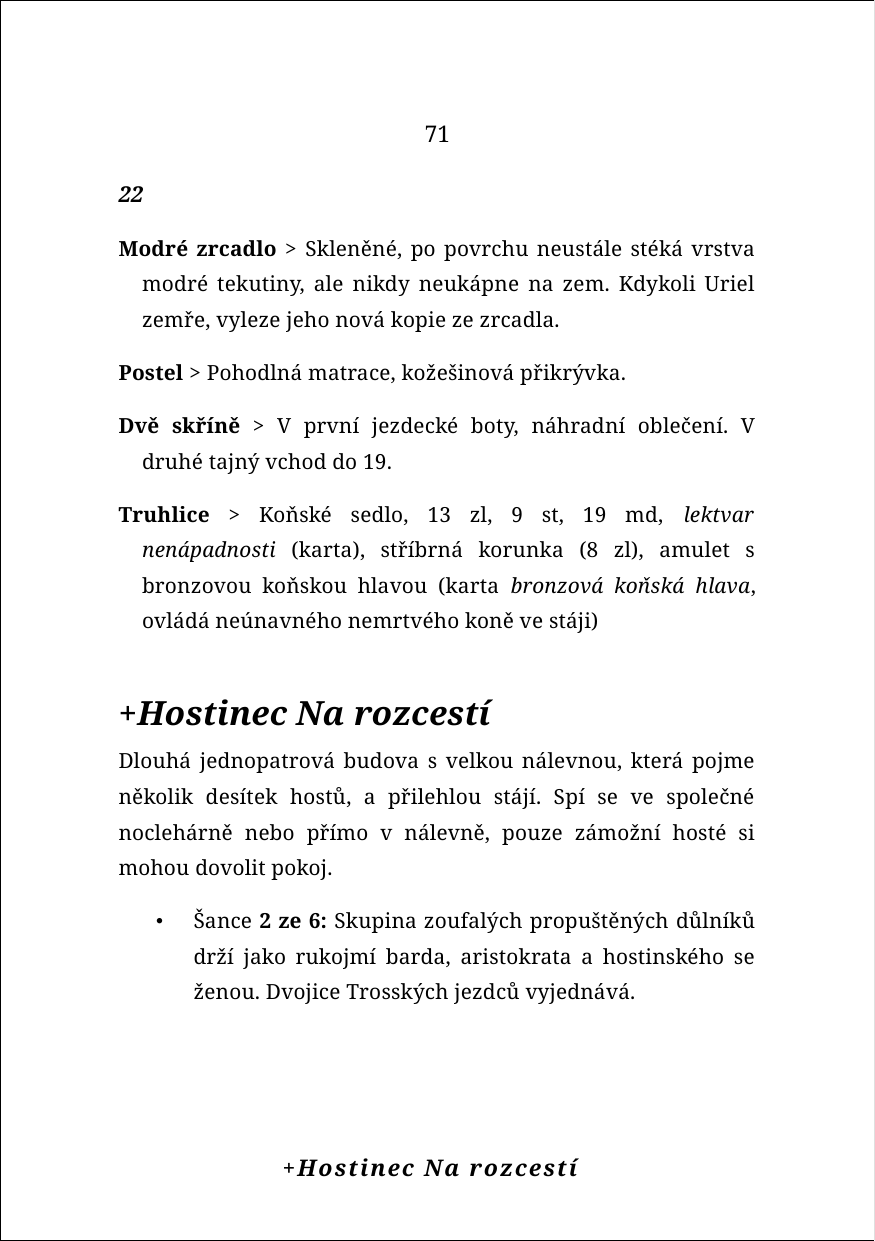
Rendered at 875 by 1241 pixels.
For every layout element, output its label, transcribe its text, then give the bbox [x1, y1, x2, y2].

text Postel > Pohodlná matrace, kožešinová přikrývka. [118, 358, 756, 387]
text Dlouhá jednopatrová budova s velkou nálevnou, která pojme několik desítek hostů, a přilehlou stájí. Spí se ve společné noclehárně nebo přímo v nálevně, pouze zámožní hosté si mohou dovolit pokoj. [118, 747, 756, 882]
text 22 [118, 179, 756, 209]
list Šance 2 ze 6: Skupina zoufalých propuštěných důlníků drží jako rukojmí barda, aristokrata a hostinského se ženou. Dvojice Trosských jezdců vyjednává. [156, 906, 756, 1006]
subtitle +Hostinec Na rozcestí [118, 689, 756, 735]
text Dvě skříně > V první jezdecké boty, náhradní oblečení. V druhé tajný vchod do 19. [118, 411, 756, 475]
text Truhlice > Koňské sedlo, 13 zl, 9 st, 19 md, lektvar nenápadnosti (karta), stříbrná korunka (8 zl), amulet s bronzovou koňskou hlavou (karta bronzová koňská hlava, ovládá neúnavného nemrtvého koně ve stáji) [118, 500, 756, 635]
text Modré zrcadlo > Skleněné, po povrchu neustále stéká vrstva modré tekutiny, ale nikdy neukápne na zem. Kdykoli Uriel zemře, vyleze jeho nová kopie ze zrcadla. [118, 234, 756, 333]
